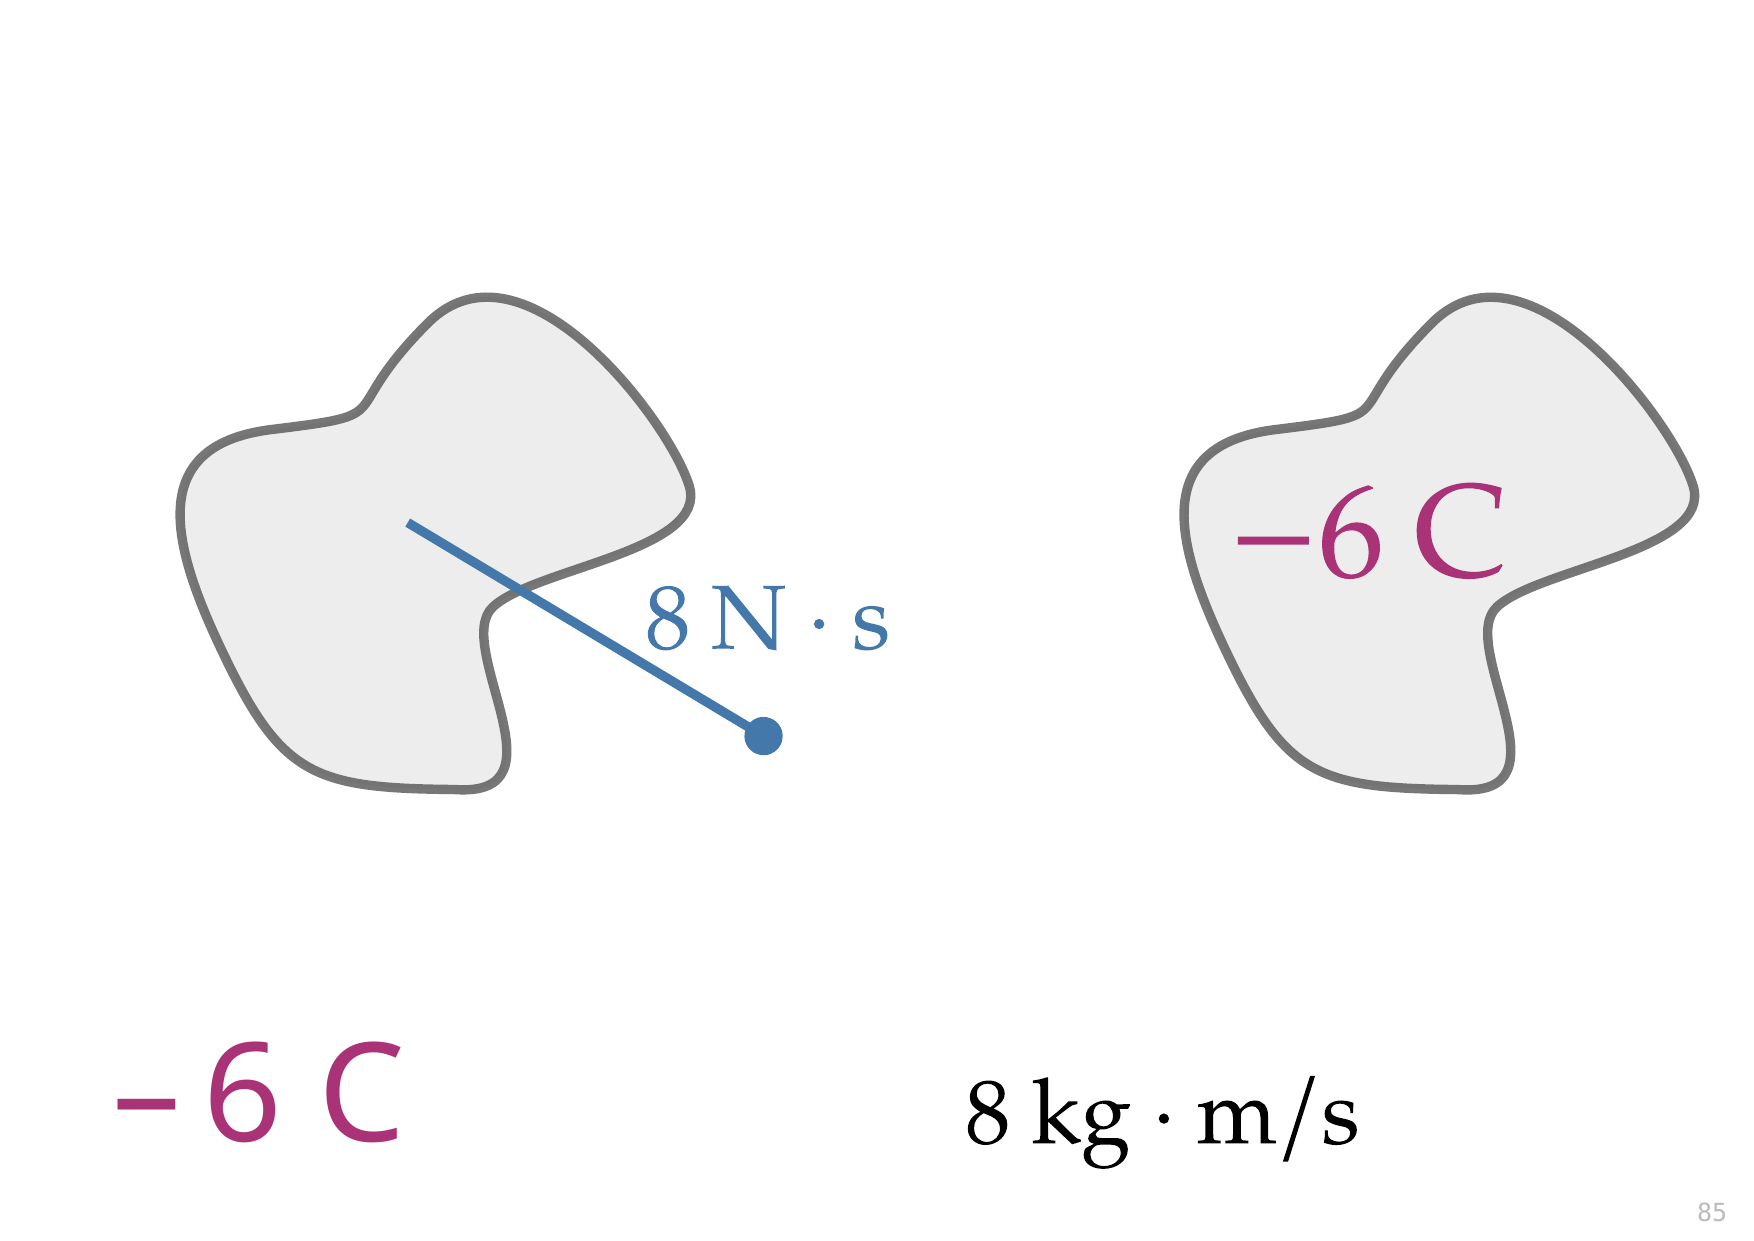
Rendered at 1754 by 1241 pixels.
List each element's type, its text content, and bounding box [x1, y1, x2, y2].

text_box [1083, 1100, 1131, 1169]
text_box [1158, 1113, 1170, 1124]
text_box [813, 618, 825, 630]
text_box [967, 1080, 1008, 1146]
text_box [1032, 1077, 1081, 1145]
text_box [1323, 1100, 1357, 1146]
text_box – 6 C [97, 986, 414, 1139]
text_box [180, 297, 691, 790]
text_box [1197, 1100, 1276, 1144]
text_box [854, 605, 888, 651]
text_box [712, 585, 785, 651]
text_box [1282, 1075, 1316, 1162]
text_box [1184, 297, 1695, 790]
text_box [647, 585, 688, 651]
